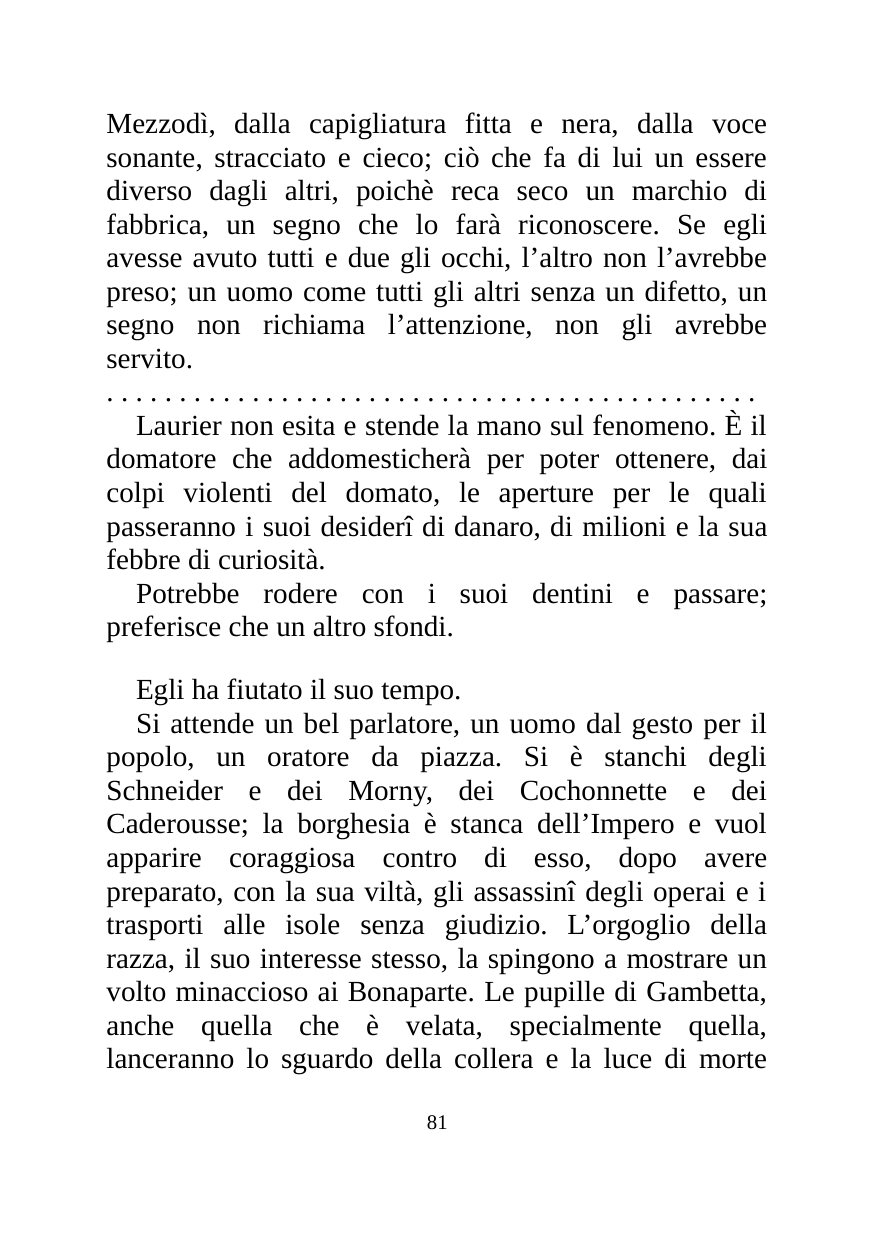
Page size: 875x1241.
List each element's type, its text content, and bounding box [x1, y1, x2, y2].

text Mezzodì, dalla capigliatura fitta e nera, dalla voce sonante, stracciato e cieco; ciò che fa di lui un essere diverso dagli altri, poichè reca seco un marchio di fabbrica, un segno che lo farà riconoscere. Se egli avesse avuto tutti e due gli occhi, l’altro non l’avrebbe preso; un uomo come tutti gli altri senza un difetto, un segno non richiama l’attenzione, non gli avrebbe servito. [106, 106, 768, 374]
text Si attende un bel parlatore, un uomo dal gesto per il popolo, un oratore da piazza. Si è stanchi degli Schneider e dei Morny, dei Cochonnette e dei Caderousse; la borghesia è stanca dell’Impero e vuol apparire coraggiosa contro di esso, dopo avere preparato, con la sua viltà, gli assassinî degli operai e i trasporti alle isole senza giudizio. L’orgoglio della razza, il suo interesse stesso, la spingono a mostrare un volto minaccioso ai Bonaparte. Le pupille di Gambetta, anche quella che è velata, specialmente quella, lanceranno lo sguardo della collera e la luce di morte [106, 706, 768, 1075]
text Potrebbe rodere con i suoi dentini e passare; preferisce che un altro sfondi. [106, 576, 768, 643]
text Laurier non esita e stende la mano sul fenomeno. È il domatore che addomesticherà per poter ottenere, dai colpi violenti del domato, le aperture per le quali passeranno i suoi desiderî di danaro, di milioni e la sua febbre di curiosità. [106, 408, 768, 576]
text Egli ha fiutato il suo tempo. [106, 672, 768, 706]
text . . . . . . . . . . . . . . . . . . . . . . . . . . . . . . . . . . . . . . . . . . . . . [106, 374, 768, 408]
